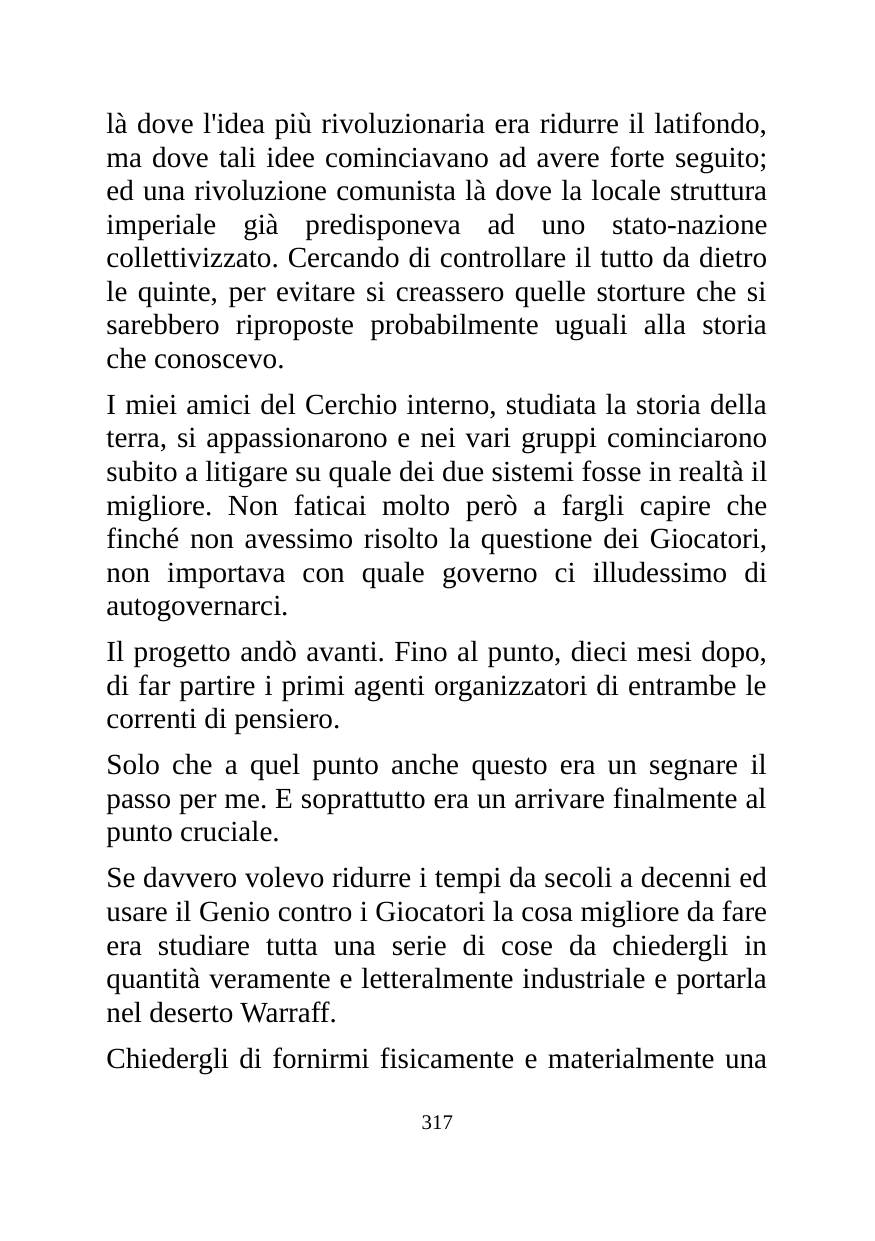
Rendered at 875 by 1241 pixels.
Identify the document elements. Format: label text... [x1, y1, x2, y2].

text Il progetto andò avanti. Fino al punto, dieci mesi dopo, di far partire i primi agenti organizzatori di entrambe le correnti di pensiero. [106, 634, 768, 735]
text Solo che a quel punto anche questo era un segnare il passo per me. E soprattutto era un arrivare finalmente al punto cruciale. [106, 747, 768, 848]
text Chiedergli di fornirmi fisicamente e materialmente una [106, 1041, 768, 1074]
text I miei amici del Cerchio interno, studiata la storia della terra, si appassionarono e nei vari gruppi cominciarono subito a litigare su quale dei due sistemi fosse in realtà il migliore. Non faticai molto però a fargli capire che finché non avessimo risolto la questione dei Giocatori, non importava con quale governo ci illudessimo di autogovernarci. [106, 387, 768, 622]
text là dove l'idea più rivoluzionaria era ridurre il latifondo, ma dove tali idee cominciavano ad avere forte seguito; ed una rivoluzione comunista là dove la locale struttura imperiale già predisponeva ad uno stato-nazione collettivizzato. Cercando di controllare il tutto da dietro le quinte, per evitare si creassero quelle storture che si sarebbero riproposte probabilmente uguali alla storia che conoscevo. [106, 106, 768, 374]
text Se davvero volevo ridurre i tempi da secoli a decenni ed usare il Genio contro i Giocatori la cosa migliore da fare era studiare tutta una serie di cose da chiedergli in quantità veramente e letteralmente industriale e portarla nel deserto Warraff. [106, 861, 768, 1028]
